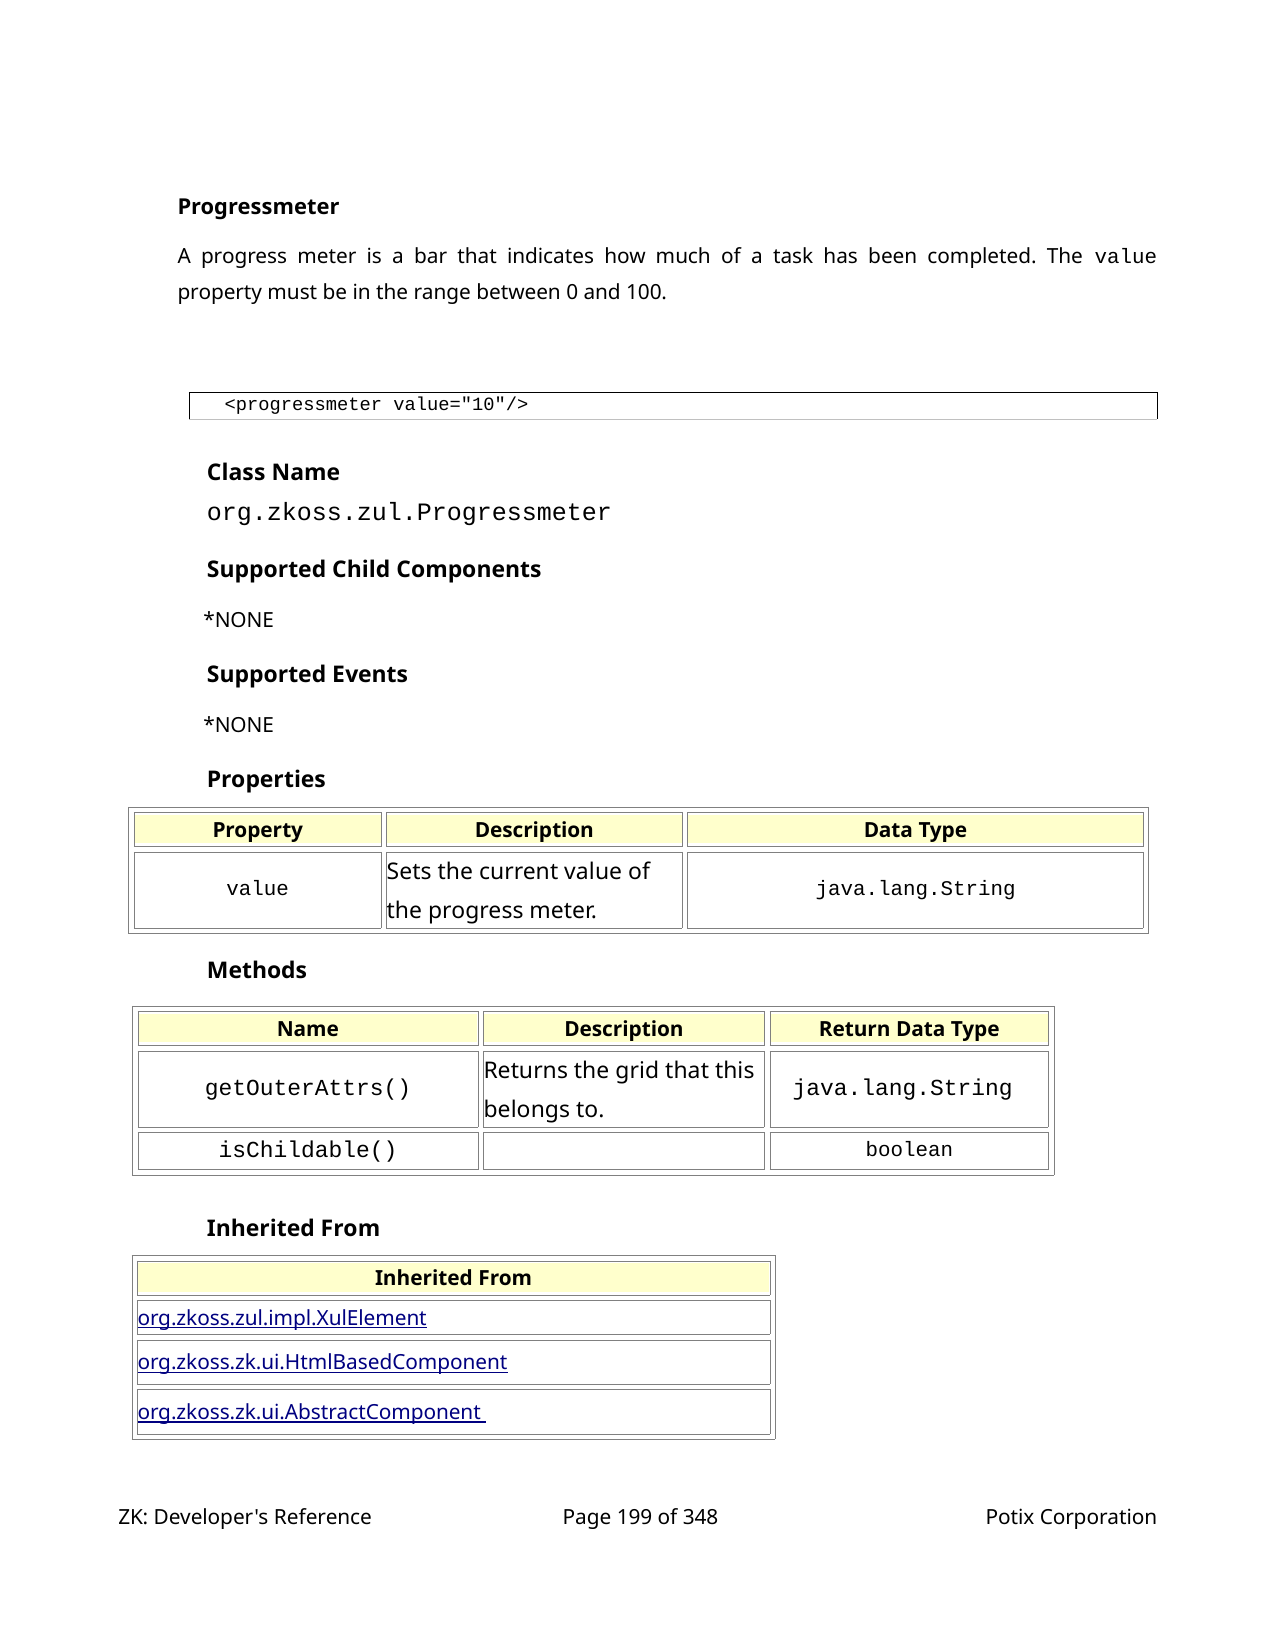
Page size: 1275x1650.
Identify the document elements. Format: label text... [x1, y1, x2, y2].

table_header Data Type [685, 808, 1146, 846]
text *NONE [118, 710, 1157, 738]
subtitle Properties [207, 763, 1157, 794]
table_cell value [131, 846, 383, 928]
text <progressmeter value="10"/> [190, 393, 1157, 419]
subtitle Supported Events [207, 658, 1157, 689]
subtitle Class Name [207, 456, 1157, 487]
table_header Property [131, 808, 383, 846]
table_cell java.lang.String [685, 846, 1146, 928]
table_cell Sets the current value of the progress meter. [384, 846, 685, 928]
table_cell boolean [767, 1127, 1051, 1169]
table_cell org.zkoss.zk.ui.HtmlBasedComponent [134, 1334, 772, 1384]
subtitle Supported Child Components [207, 553, 1157, 584]
text org.zkoss.zul.Progressmeter [207, 500, 1157, 528]
table_header Return Data Type [767, 1007, 1051, 1045]
table_cell Returns the grid that this belongs to. [480, 1045, 767, 1127]
table_cell org.zkoss.zul.impl.XulElement [134, 1295, 772, 1334]
subtitle Progressmeter [177, 191, 1157, 221]
text *NONE [118, 605, 1157, 633]
table_cell isChildable() [135, 1127, 480, 1169]
table_header Inherited From [134, 1256, 772, 1294]
text Methods [207, 954, 1157, 985]
table_cell [480, 1127, 767, 1169]
table_cell java.lang.String [767, 1045, 1051, 1127]
text A progress meter is a bar that indicates how much of a task has been completed. The value property must be in the range between 0 and 100. [177, 241, 1157, 305]
table_header Description [480, 1007, 767, 1045]
table_header Description [384, 808, 685, 846]
table_cell org.zkoss.zk.ui.AbstractComponent [134, 1384, 772, 1434]
table_header Name [135, 1007, 480, 1045]
table_cell [484, 1133, 764, 1169]
table_cell getOuterAttrs() [135, 1045, 480, 1127]
subtitle Inherited From [207, 1211, 1157, 1243]
